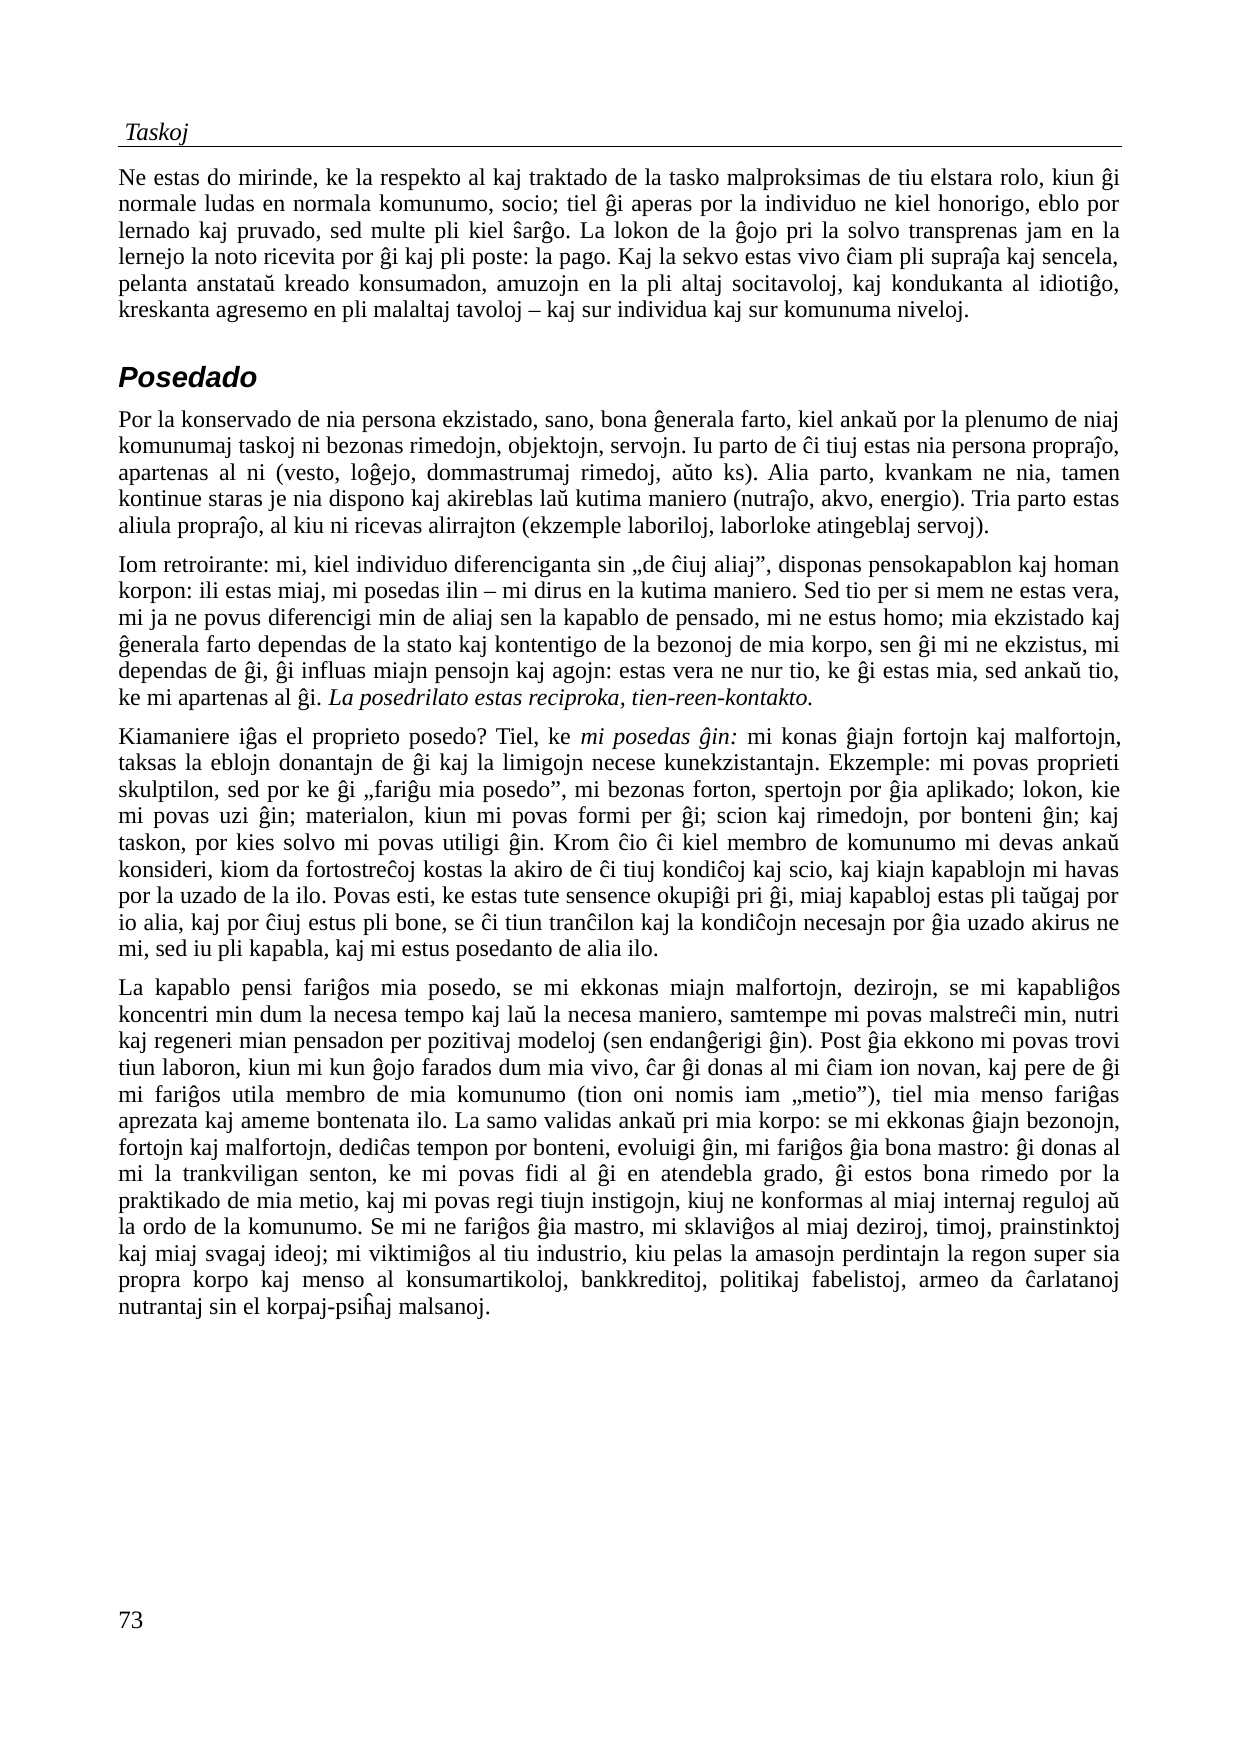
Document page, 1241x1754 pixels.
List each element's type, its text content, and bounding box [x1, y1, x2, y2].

text Iom retroirante: mi, kiel individuo diferenciganta sin „de ĉiuj aliaj”, disponas pensokapablon kaj homan korpon: ili estas miaj, mi posedas ilin – mi dirus en la kutima maniero. Sed tio per si mem ne estas vera, mi ja ne povus diferencigi min de aliaj sen la kapablo de pensado, mi ne estus homo; mia ekzistado kaj ĝenerala farto dependas de la stato kaj kontentigo de la bezonoj de mia korpo, sen ĝi mi ne ekzistus, mi dependas de ĝi, ĝi influas miajn pensojn kaj agojn: estas vera ne nur tio, ke ĝi estas mia, sed ankaŭ tio, ke mi apartenas al ĝi. La posedrilato estas reciproka, tien-reen-kontakto. [118, 551, 1122, 710]
text Kiamaniere iĝas el proprieto posedo? Tiel, ke mi posedas ĝin: mi konas ĝiajn fortojn kaj malfortojn, taksas la eblojn donantajn de ĝi kaj la limigojn necese kunekzistantajn. Ekzemple: mi povas proprieti skulptilon, sed por ke ĝi „fariĝu mia posedo”, mi bezonas forton, spertojn por ĝia aplikado; lokon, kie mi povas uzi ĝin; materialon, kiun mi povas formi per ĝi; scion kaj rimedojn, por bonteni ĝin; kaj taskon, por kies solvo mi povas utiligi ĝin. Krom ĉio ĉi kiel membro de komunumo mi devas ankaŭ konsideri, kiom da fortostreĉoj kostas la akiro de ĉi tiuj kondiĉoj kaj scio, kaj kiajn kapablojn mi havas por la uzado de la ilo. Povas esti, ke estas tute sensence okupiĝi pri ĝi, miaj kapabloj estas pli taŭgaj por io alia, kaj por ĉiuj estus pli bone, se ĉi tiun tranĉilon kaj la kondiĉojn necesajn por ĝia uzado akirus ne mi, sed iu pli kapabla, kaj mi estus posedanto de alia ilo. [118, 723, 1122, 962]
text Por la konservado de nia persona ekzistado, sano, bona ĝenerala farto, kiel ankaŭ por la plenumo de niaj komunumaj taskoj ni bezonas rimedojn, objektojn, servojn. Iu parto de ĉi tiuj estas nia persona propraĵo, apartenas al ni (vesto, loĝejo, dommastrumaj rimedoj, aŭto ks). Alia parto, kvankam ne nia, tamen kontinue staras je nia dispono kaj akireblas laŭ kutima maniero (nutraĵo, akvo, energio). Tria parto estas aliula propraĵo, al kiu ni ricevas alirrajton (ekzemple laboriloj, laborloke atingeblaj servoj). [118, 406, 1122, 538]
text Ne estas do mirinde, ke la respekto al kaj traktado de la tasko malproksimas de tiu elstara rolo, kiun ĝi normale ludas en normala komunumo, socio; tiel ĝi aperas por la individuo ne kiel honorigo, eblo por lernado kaj pruvado, sed multe pli kiel ŝarĝo. La lokon de la ĝojo pri la solvo transprenas jam en la lernejo la noto ricevita por ĝi kaj pli poste: la pago. Kaj la sekvo estas vivo ĉiam pli supraĵa kaj sencela, pelanta anstataŭ kreado konsumadon, amuzojn en la pli altaj socitavoloj, kaj kondukanta al idiotiĝo, kreskanta agresemo en pli malaltaj tavoloj – kaj sur individua kaj sur komunuma niveloj. [118, 164, 1122, 323]
text La kapablo pensi fariĝos mia posedo, se mi ekkonas miajn malfortojn, dezirojn, se mi kapabliĝos koncentri min dum la necesa tempo kaj laŭ la necesa maniero, samtempe mi povas malstreĉi min, nutri kaj regeneri mian pensadon per pozitivaj modeloj (sen endanĝerigi ĝin). Post ĝia ekkono mi povas trovi tiun laboron, kiun mi kun ĝojo farados dum mia vivo, ĉar ĝi donas al mi ĉiam ion novan, kaj pere de ĝi mi fariĝos utila membro de mia komunumo (tion oni nomis iam „metio”), tiel mia menso fariĝas aprezata kaj ameme bontenata ilo. La samo validas ankaŭ pri mia korpo: se mi ekkonas ĝiajn bezonojn, fortojn kaj malfortojn, dediĉas tempon por bonteni, evoluigi ĝin, mi fariĝos ĝia bona mastro: ĝi donas al mi la trankviligan senton, ke mi povas fidi al ĝi en atendebla grado, ĝi estos bona rimedo por la praktikado de mia metio, kaj mi povas regi tiujn instigojn, kiuj ne konformas al miaj internaj reguloj aŭ la ordo de la komunumo. Se mi ne fariĝos ĝia mastro, mi sklaviĝos al miaj deziroj, timoj, prainstinktoj kaj miaj svagaj ideoj; mi viktimiĝos al tiu industrio, kiu pelas la amasojn perdintajn la regon super sia propra korpo kaj menso al konsumartikoloj, bankkreditoj, politikaj fabelistoj, armeo da ĉarlatanoj nutrantaj sin el korpaj-psiĥaj malsanoj. [118, 974, 1122, 1320]
subtitle Posedado [118, 361, 1122, 393]
